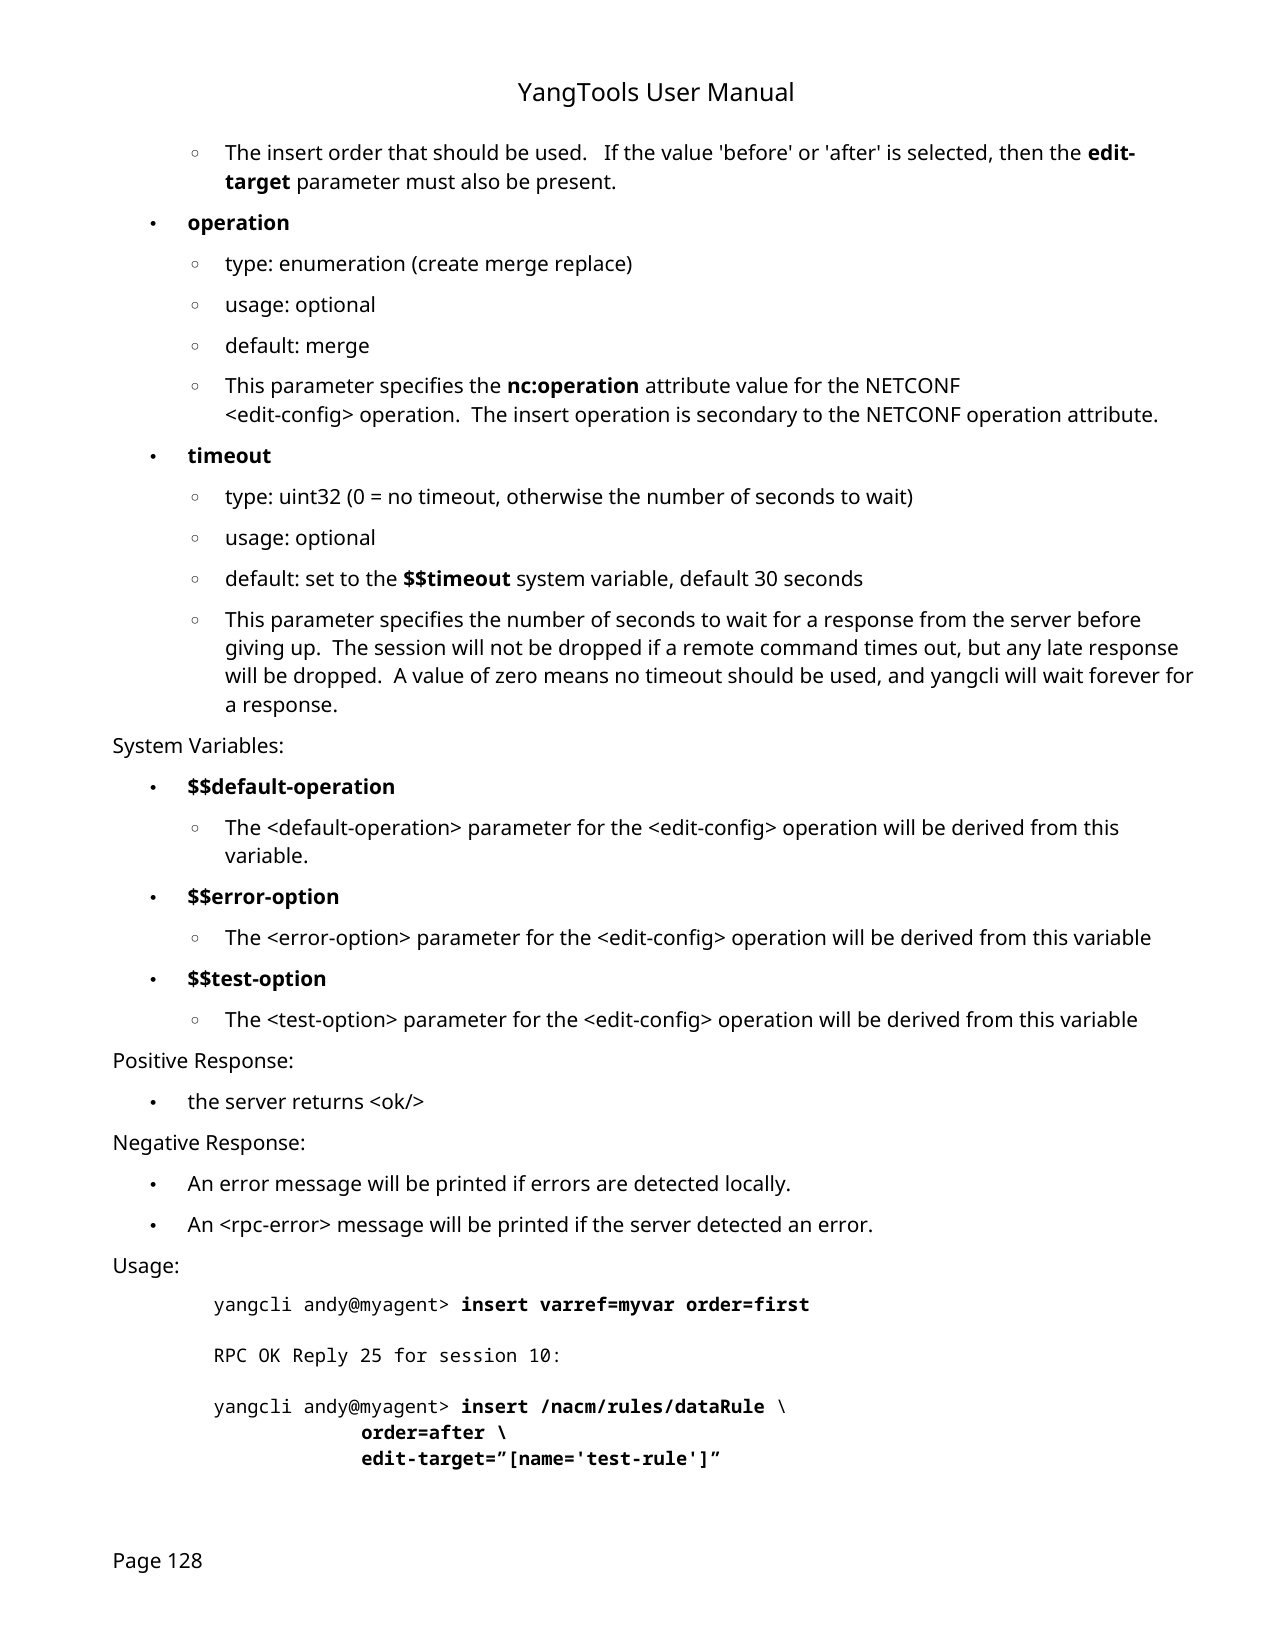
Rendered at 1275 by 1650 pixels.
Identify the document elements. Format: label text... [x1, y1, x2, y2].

list The <error-option> parameter for the <edit-config> operation will be derived from this variable [187, 923, 1200, 952]
list $$error-option [150, 882, 1200, 911]
text Positive Response: [112, 1046, 1200, 1074]
list type: enumeration (create merge replace) [187, 249, 1200, 277]
text yangcli andy@myagent> insert varref=myvar order=first RPC OK Reply 25 for session 10: yangcli andy@myagent> insert /nacm/rules/dataRule \ order=after \ edit-target=”[name='test-rule']” [139, 1292, 1200, 1496]
list default: merge [187, 331, 1200, 359]
list $$default-operation [150, 772, 1200, 800]
list type: uint32 (0 = no timeout, otherwise the number of seconds to wait) [187, 482, 1200, 510]
list timeout [150, 441, 1200, 469]
list usage: optional [187, 290, 1200, 318]
list An error message will be printed if errors are detected locally. [150, 1169, 1200, 1197]
list $$test-option [150, 964, 1200, 993]
list the server returns <ok/> [150, 1087, 1200, 1115]
text System Variables: [112, 731, 1200, 759]
list This parameter specifies the number of seconds to wait for a response from the server before giving up. The session will not be dropped if a remote command times out, but any late response will be dropped. A value of zero means no timeout should be used, and yangcli will wait forever for a response. [187, 605, 1200, 718]
list usage: optional [187, 523, 1200, 551]
list operation [150, 208, 1200, 236]
list The <test-option> parameter for the <edit-config> operation will be derived from this variable [187, 1005, 1200, 1033]
text Negative Response: [112, 1128, 1200, 1156]
list default: set to the $$timeout system variable, default 30 seconds [187, 564, 1200, 592]
list This parameter specifies the nc:operation attribute value for the NETCONF <edit-config> operation. The insert operation is secondary to the NETCONF operation attribute. [187, 372, 1200, 428]
list The insert order that should be used. If the value 'before' or 'after' is selected, then the edit-target parameter must also be present. [187, 138, 1200, 195]
text Usage: [112, 1251, 1200, 1279]
list The <default-operation> parameter for the <edit-config> operation will be derived from this variable. [187, 813, 1200, 870]
list An <rpc-error> message will be printed if the server detected an error. [150, 1210, 1200, 1238]
